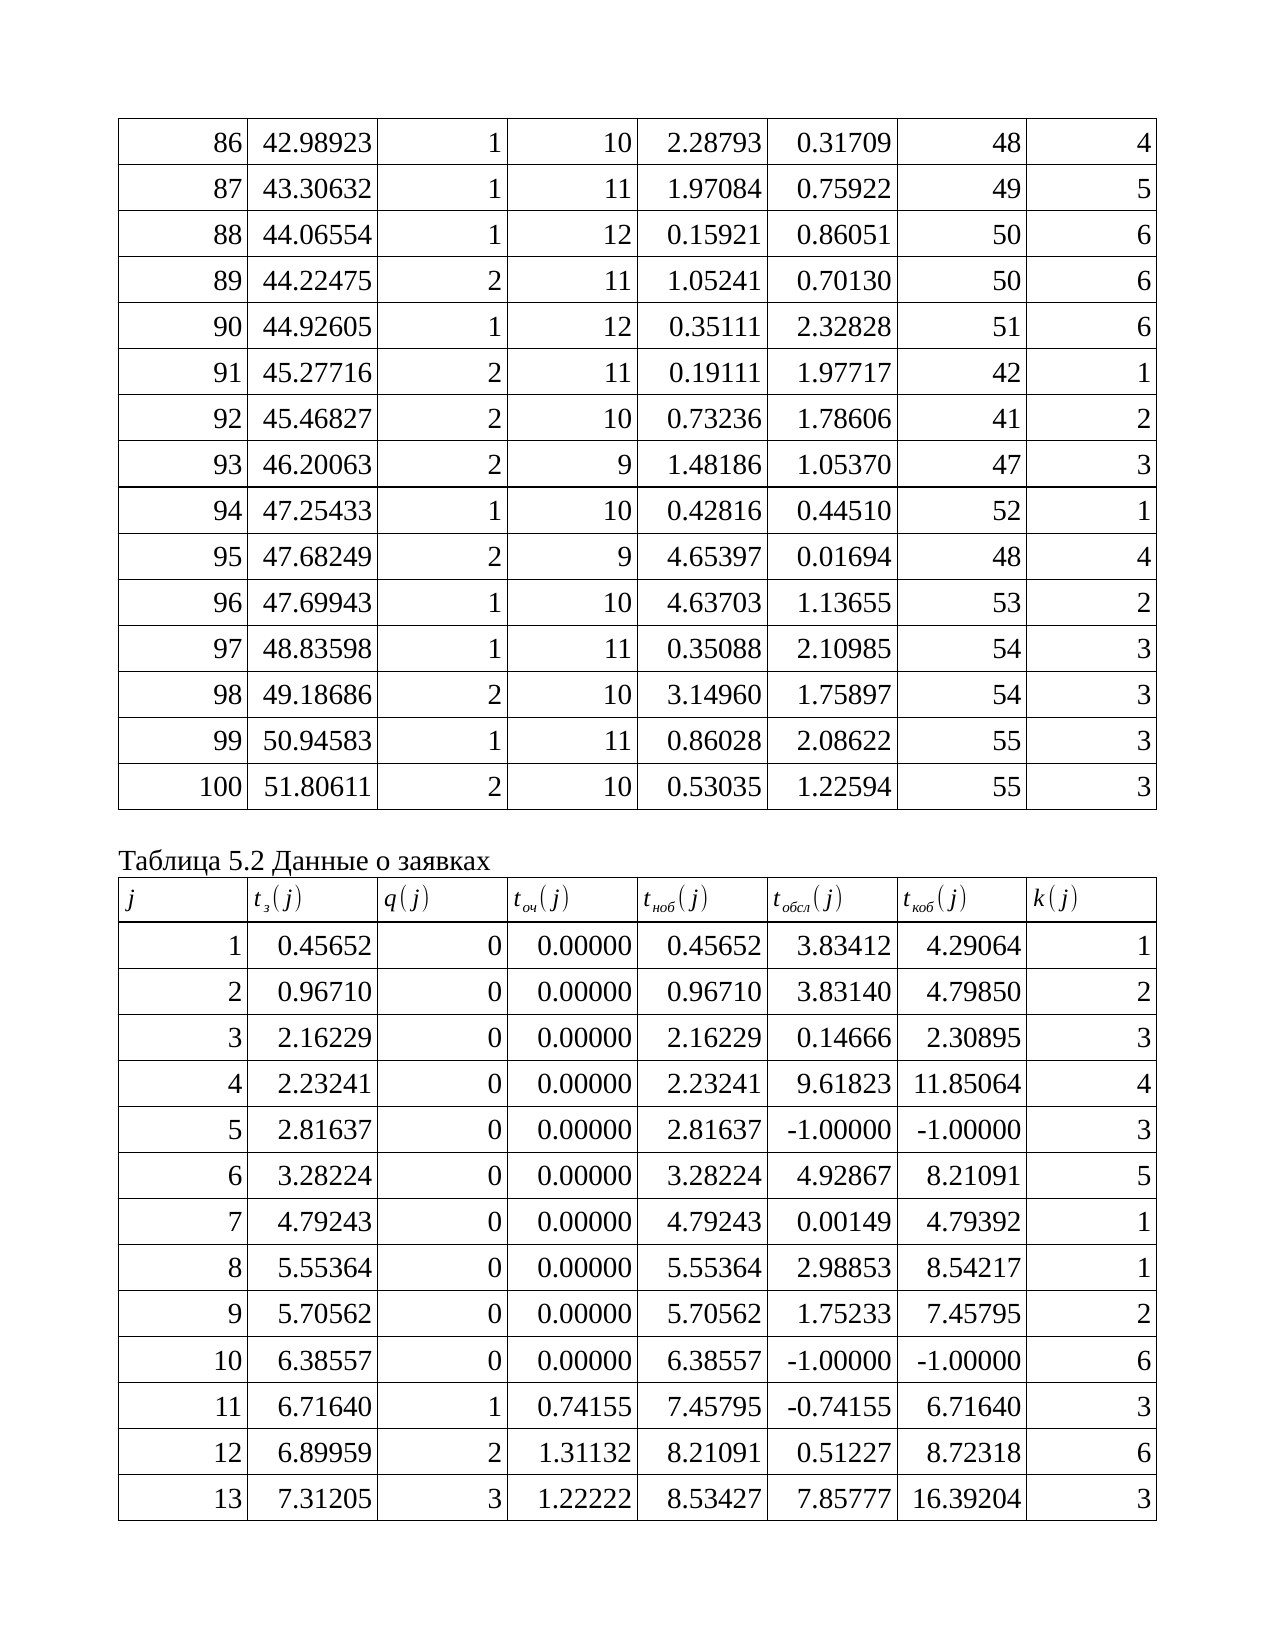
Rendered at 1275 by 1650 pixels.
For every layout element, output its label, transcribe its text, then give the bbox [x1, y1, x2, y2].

table_cell 12 [508, 211, 637, 256]
table_cell 2.28793 [638, 119, 767, 164]
table_cell 2.16229 [248, 1015, 377, 1059]
table_cell 91 [119, 349, 247, 394]
table_cell 0.45652 [248, 923, 377, 967]
table_cell 1.97084 [638, 165, 767, 210]
table_cell 3 [1027, 1015, 1156, 1059]
table_cell 2 [1027, 395, 1156, 440]
table_cell 49 [898, 165, 1026, 210]
table_cell 2.23241 [248, 1061, 377, 1106]
table_header [508, 878, 637, 921]
table_cell 3 [1027, 672, 1156, 717]
table_cell 2.98853 [768, 1245, 897, 1290]
table_header [248, 878, 377, 921]
table_cell 2.30895 [898, 1015, 1026, 1059]
table_cell -0.74155 [768, 1383, 897, 1428]
table_cell 12 [508, 303, 637, 348]
table_cell 4.79243 [248, 1199, 377, 1244]
table_cell 3.83412 [768, 923, 897, 967]
table_cell 50 [898, 211, 1026, 256]
table_cell 2.08622 [768, 718, 897, 763]
table_cell -1.00000 [768, 1337, 897, 1382]
table_cell 93 [119, 441, 247, 486]
table_cell 6.71640 [248, 1383, 377, 1428]
table_cell 1.75897 [768, 672, 897, 717]
table_cell 10 [508, 580, 637, 624]
table_cell 1 [1027, 349, 1156, 394]
table_cell 9.61823 [768, 1061, 897, 1106]
table_cell 2.23241 [638, 1061, 767, 1106]
table_header [638, 878, 767, 921]
table_cell 0.86028 [638, 718, 767, 763]
table_cell 6 [1027, 257, 1156, 302]
table_cell 6.71640 [898, 1383, 1026, 1428]
table_cell 1 [1027, 1245, 1156, 1290]
table_cell 10 [508, 119, 637, 164]
table_cell 54 [898, 672, 1026, 717]
table_cell 47 [898, 441, 1026, 486]
table_cell 94 [119, 488, 247, 532]
table_cell 51.80611 [248, 764, 377, 809]
table_cell 4.79243 [638, 1199, 767, 1244]
table_cell 0.00000 [508, 1337, 637, 1382]
table_cell 48 [898, 119, 1026, 164]
table_cell 11 [508, 165, 637, 210]
table_cell 1.78606 [768, 395, 897, 440]
table_cell 90 [119, 303, 247, 348]
table_cell 6.89959 [248, 1429, 377, 1474]
table_cell 44.92605 [248, 303, 377, 348]
table_cell 96 [119, 580, 247, 624]
table_cell 0.53035 [638, 764, 767, 809]
table_cell 3 [1027, 1475, 1156, 1520]
table_cell 0.00000 [508, 1291, 637, 1336]
table_cell 5 [1027, 1153, 1156, 1198]
table_cell 2 [1027, 580, 1156, 624]
table_cell 0.74155 [508, 1383, 637, 1428]
table_cell 2 [378, 257, 507, 302]
table_cell 2 [378, 349, 507, 394]
table_cell 9 [119, 1291, 247, 1336]
table_cell 4 [1027, 534, 1156, 578]
table_cell 3 [119, 1015, 247, 1059]
table_cell 6 [1027, 211, 1156, 256]
table_cell 98 [119, 672, 247, 717]
table_cell 10 [119, 1337, 247, 1382]
table_cell 1 [378, 580, 507, 624]
table_cell 42.98923 [248, 119, 377, 164]
table_cell 0.14666 [768, 1015, 897, 1059]
table_cell 0.44510 [768, 488, 897, 532]
table_cell 10 [508, 395, 637, 440]
table_cell 1 [378, 626, 507, 671]
table_cell 0.42816 [638, 488, 767, 532]
table_cell 4.79392 [898, 1199, 1026, 1244]
table_cell 87 [119, 165, 247, 210]
table_cell 1 [378, 119, 507, 164]
table_cell 10 [508, 488, 637, 532]
table_cell 1.22222 [508, 1475, 637, 1520]
table_header [1027, 878, 1156, 921]
table_cell 3.28224 [248, 1153, 377, 1198]
table_cell 0.00000 [508, 1015, 637, 1059]
table_header [898, 878, 1026, 921]
table_cell 3 [1027, 441, 1156, 486]
table_cell 6 [1027, 1429, 1156, 1474]
table_cell 0.15921 [638, 211, 767, 256]
table_cell 4 [1027, 119, 1156, 164]
table_cell 4.65397 [638, 534, 767, 578]
table_cell 53 [898, 580, 1026, 624]
table_cell 2.10985 [768, 626, 897, 671]
table_cell 0.00000 [508, 969, 637, 1013]
table_cell 5.70562 [248, 1291, 377, 1336]
table_cell 47.68249 [248, 534, 377, 578]
table_cell 6.38557 [248, 1337, 377, 1382]
table_cell 7.85777 [768, 1475, 897, 1520]
table_cell 0 [378, 969, 507, 1013]
table_cell 3 [1027, 718, 1156, 763]
table_cell 5.55364 [248, 1245, 377, 1290]
table_cell 50.94583 [248, 718, 377, 763]
table_header [378, 878, 507, 921]
table_cell 1 [378, 165, 507, 210]
table_cell 1 [378, 488, 507, 532]
table_cell 6.38557 [638, 1337, 767, 1382]
table_cell 13 [119, 1475, 247, 1520]
table_cell 0.51227 [768, 1429, 897, 1474]
table_cell 43.30632 [248, 165, 377, 210]
table_cell 42 [898, 349, 1026, 394]
table_cell 6 [1027, 1337, 1156, 1382]
table_cell 45.46827 [248, 395, 377, 440]
table_cell 8.53427 [638, 1475, 767, 1520]
table_cell 0.00000 [508, 1107, 637, 1152]
table_cell 0.00000 [508, 1153, 637, 1198]
table_cell 2 [378, 534, 507, 578]
table_cell 46.20063 [248, 441, 377, 486]
table_cell 1.05241 [638, 257, 767, 302]
table_cell 11 [508, 349, 637, 394]
table_cell 7.45795 [898, 1291, 1026, 1336]
table_cell 4 [119, 1061, 247, 1106]
table_cell 16.39204 [898, 1475, 1026, 1520]
table_cell 0.70130 [768, 257, 897, 302]
table_cell 11.85064 [898, 1061, 1026, 1106]
table_cell 3.28224 [638, 1153, 767, 1198]
table_cell 1 [378, 1383, 507, 1428]
table_cell 7.45795 [638, 1383, 767, 1428]
table_cell 0.86051 [768, 211, 897, 256]
table_cell 2 [378, 764, 507, 809]
table_cell 3.14960 [638, 672, 767, 717]
table_cell 8.21091 [638, 1429, 767, 1474]
table_cell 1 [1027, 488, 1156, 532]
table_cell 1.48186 [638, 441, 767, 486]
table_header [768, 878, 897, 921]
table_cell 2 [1027, 969, 1156, 1013]
table_cell 0 [378, 1291, 507, 1336]
table_cell 1 [378, 303, 507, 348]
table_cell 0 [378, 1015, 507, 1059]
table_cell 50 [898, 257, 1026, 302]
table_cell 2.81637 [248, 1107, 377, 1152]
table_cell 55 [898, 764, 1026, 809]
table_cell 6 [119, 1153, 247, 1198]
table_cell 3 [1027, 1383, 1156, 1428]
table_cell 0.00000 [508, 1245, 637, 1290]
table_cell 44.06554 [248, 211, 377, 256]
table_cell 1.31132 [508, 1429, 637, 1474]
table_cell 97 [119, 626, 247, 671]
table_cell 11 [119, 1383, 247, 1428]
table_cell 0 [378, 1061, 507, 1106]
table_cell 0.35111 [638, 303, 767, 348]
table_cell 54 [898, 626, 1026, 671]
table_cell 5 [1027, 165, 1156, 210]
table_cell 1.22594 [768, 764, 897, 809]
table_cell 3 [1027, 1107, 1156, 1152]
table_cell 0.00000 [508, 1199, 637, 1244]
table_cell 44.22475 [248, 257, 377, 302]
table_cell 0.73236 [638, 395, 767, 440]
table_cell 0 [378, 1337, 507, 1382]
table_cell 48 [898, 534, 1026, 578]
table_cell 0.00149 [768, 1199, 897, 1244]
table_cell 3 [1027, 626, 1156, 671]
table_cell 100 [119, 764, 247, 809]
table_cell 0.19111 [638, 349, 767, 394]
table_cell 8.21091 [898, 1153, 1026, 1198]
table_cell 10 [508, 764, 637, 809]
table_cell 4.79850 [898, 969, 1026, 1013]
table_cell 5.55364 [638, 1245, 767, 1290]
table_cell 9 [508, 534, 637, 578]
table_cell 1 [378, 718, 507, 763]
table_cell 3 [1027, 764, 1156, 809]
table_cell 11 [508, 718, 637, 763]
table_cell 1 [1027, 923, 1156, 967]
table_cell -1.00000 [898, 1337, 1026, 1382]
table_cell 0.45652 [638, 923, 767, 967]
table_cell 1.97717 [768, 349, 897, 394]
table_cell 1.13655 [768, 580, 897, 624]
table_cell 86 [119, 119, 247, 164]
table_cell 41 [898, 395, 1026, 440]
table_cell 2 [378, 672, 507, 717]
table_cell 51 [898, 303, 1026, 348]
table_cell 55 [898, 718, 1026, 763]
table_cell 2 [378, 1429, 507, 1474]
table_cell 88 [119, 211, 247, 256]
table_cell 3.83140 [768, 969, 897, 1013]
table_cell 3 [378, 1475, 507, 1520]
table_cell 99 [119, 718, 247, 763]
table_cell 2 [378, 441, 507, 486]
table_cell 1 [119, 923, 247, 967]
table_cell 2.81637 [638, 1107, 767, 1152]
table_cell 48.83598 [248, 626, 377, 671]
table_cell 11 [508, 257, 637, 302]
table_cell 45.27716 [248, 349, 377, 394]
table_cell 92 [119, 395, 247, 440]
table_cell 0.96710 [638, 969, 767, 1013]
table_cell 0 [378, 1245, 507, 1290]
text Таблица 5.2 Данные о заявках [118, 843, 1157, 877]
table_cell 0 [378, 1153, 507, 1198]
table_cell 1 [378, 211, 507, 256]
table_cell 0 [378, 923, 507, 967]
table_cell 12 [119, 1429, 247, 1474]
table_cell 7.31205 [248, 1475, 377, 1520]
table_cell 0 [378, 1107, 507, 1152]
table_cell -1.00000 [898, 1107, 1026, 1152]
table_cell 4.63703 [638, 580, 767, 624]
table_cell 1 [1027, 1199, 1156, 1244]
table_cell 8.54217 [898, 1245, 1026, 1290]
table_cell 1.75233 [768, 1291, 897, 1336]
table_cell 0.96710 [248, 969, 377, 1013]
table_cell 8 [119, 1245, 247, 1290]
table_cell 89 [119, 257, 247, 302]
table_cell 4 [1027, 1061, 1156, 1106]
table_cell -1.00000 [768, 1107, 897, 1152]
table_cell 49.18686 [248, 672, 377, 717]
table_cell 6 [1027, 303, 1156, 348]
table_cell 0.00000 [508, 1061, 637, 1106]
table_cell 4.92867 [768, 1153, 897, 1198]
table_cell 0 [378, 1199, 507, 1244]
table_cell 2.32828 [768, 303, 897, 348]
table_cell 9 [508, 441, 637, 486]
table_cell 8.72318 [898, 1429, 1026, 1474]
table_cell 7 [119, 1199, 247, 1244]
table_cell 0.01694 [768, 534, 897, 578]
table_cell 0.31709 [768, 119, 897, 164]
table_cell 2 [378, 395, 507, 440]
table_cell 47.69943 [248, 580, 377, 624]
table_cell 5 [119, 1107, 247, 1152]
table_cell 5.70562 [638, 1291, 767, 1336]
table_cell 10 [508, 672, 637, 717]
table_cell 95 [119, 534, 247, 578]
table_cell 2 [119, 969, 247, 1013]
table_cell 0.35088 [638, 626, 767, 671]
table_cell 1.05370 [768, 441, 897, 486]
table_cell 11 [508, 626, 637, 671]
table_cell 2 [1027, 1291, 1156, 1336]
table_cell 0.75922 [768, 165, 897, 210]
table_cell 0.00000 [508, 923, 637, 967]
table_cell 52 [898, 488, 1026, 532]
table_cell 47.25433 [248, 488, 377, 532]
table_cell 4.29064 [898, 923, 1026, 967]
table_cell 2.16229 [638, 1015, 767, 1059]
table_header [119, 878, 247, 921]
